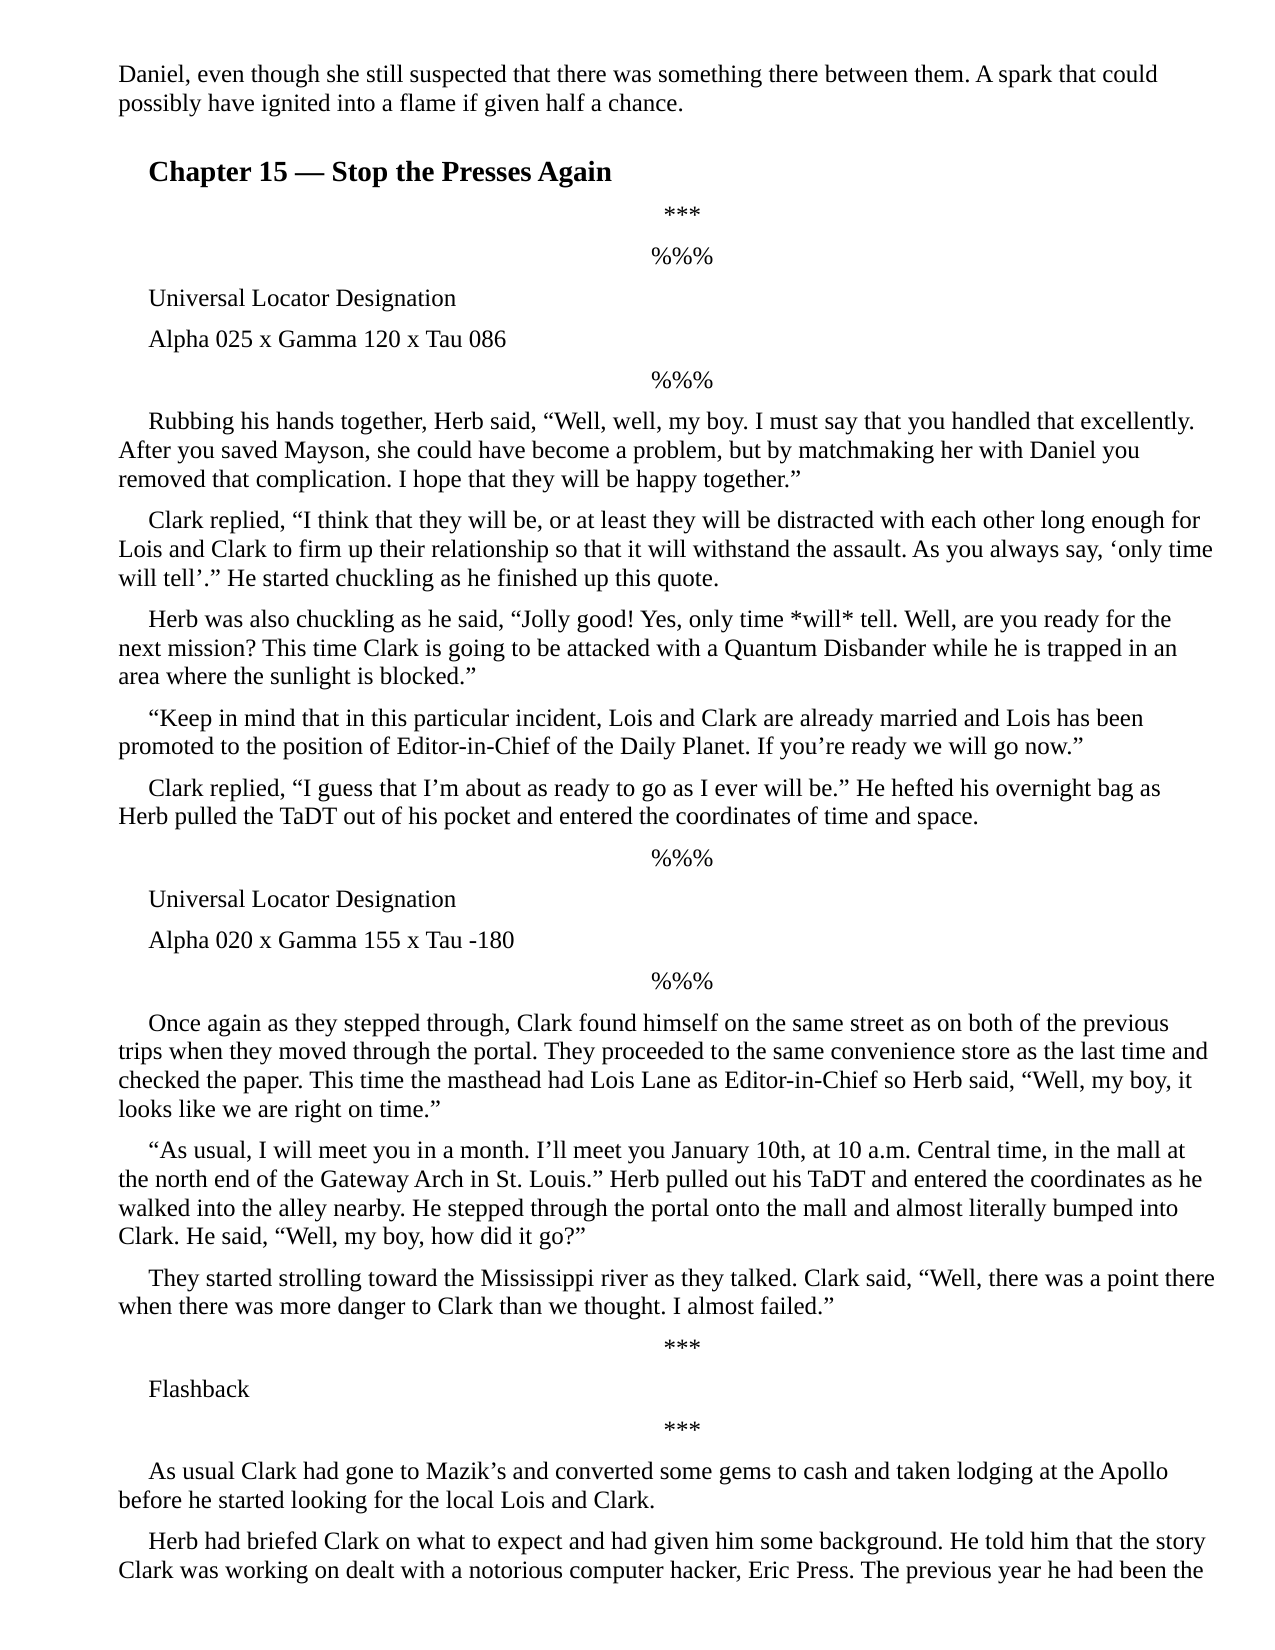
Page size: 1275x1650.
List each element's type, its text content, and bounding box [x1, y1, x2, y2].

subtitle Chapter 15 — Stop the Presses Again [118, 154, 1216, 188]
text Universal Locator Designation [118, 283, 1216, 311]
text Herb was also chuckling as he said, “Jolly good! Yes, only time *will* tell. Well, are you ready for the next mission? This time Clark is going to be attacked with a Quantum Disbander while he is trapped in an area where the sunlight is blocked.” [118, 604, 1216, 690]
text %%% [118, 966, 1216, 995]
text As usual Clark had gone to Mazik’s and converted some gems to cash and taken lodging at the Apollo before he started looking for the local Lois and Clark. [118, 1456, 1216, 1514]
text Once again as they stepped through, Clark found himself on the same street as on both of the previous trips when they moved through the portal. They proceeded to the same convenience store as the last time and checked the paper. This time the masthead had Lois Lane as Editor-in-Chief so Herb said, “Well, my boy, it looks like we are right on time.” [118, 1008, 1216, 1123]
text Alpha 025 x Gamma 120 x Tau 086 [118, 324, 1216, 353]
text Herb had briefed Clark on what to expect and had given him some background. He told him that the story Clark was working on dealt with a notorious computer hacker, Eric Press. The previous year he had been the [118, 1526, 1216, 1584]
text They started strolling toward the Mississippi river as they talked. Clark said, “Well, there was a point there when there was more danger to Clark than we thought. I almost failed.” [118, 1263, 1216, 1320]
text *** [118, 1415, 1216, 1444]
text Clark replied, “I think that they will be, or at least they will be distracted with each other long enough for Lois and Clark to firm up their relationship so that it will withstand the assault. As you always say, ‘only time will tell’.” He started chuckling as he finished up this quote. [118, 505, 1216, 591]
text Rubbing his hands together, Herb said, “Well, well, my boy. I must say that you handled that excellently. After you saved Mayson, she could have become a problem, but by matchmaking her with Daniel you removed that complication. I hope that they will be happy together.” [118, 406, 1216, 493]
text Alpha 020 x Gamma 155 x Tau -180 [118, 925, 1216, 954]
text *** [118, 200, 1216, 229]
text “Keep in mind that in this particular incident, Lois and Clark are already married and Lois has been promoted to the position of Editor-in-Chief of the Daily Planet. If you’re ready we will go now.” [118, 703, 1216, 760]
text Flashback [118, 1374, 1216, 1403]
text %%% [118, 241, 1216, 270]
text Daniel, even though she still suspected that there was something there between them. A spark that could possibly have ignited into a flame if given half a chance. [118, 59, 1216, 117]
text “As usual, I will meet you in a month. I’ll meet you January 10th, at 10 a.m. Central time, in the mall at the north end of the Gateway Arch in St. Louis.” Herb pulled out his TaDT and entered the coordinates as he walked into the alley nearby. He stepped through the portal onto the mall and almost literally bumped into Clark. He said, “Well, my boy, how did it go?” [118, 1135, 1216, 1250]
text Clark replied, “I guess that I’m about as ready to go as I ever will be.” He hefted his overnight bag as Herb pulled the TaDT out of his pocket and entered the coordinates of time and space. [118, 773, 1216, 830]
text %%% [118, 843, 1216, 871]
text Universal Locator Designation [118, 884, 1216, 913]
text *** [118, 1333, 1216, 1361]
text %%% [118, 365, 1216, 394]
